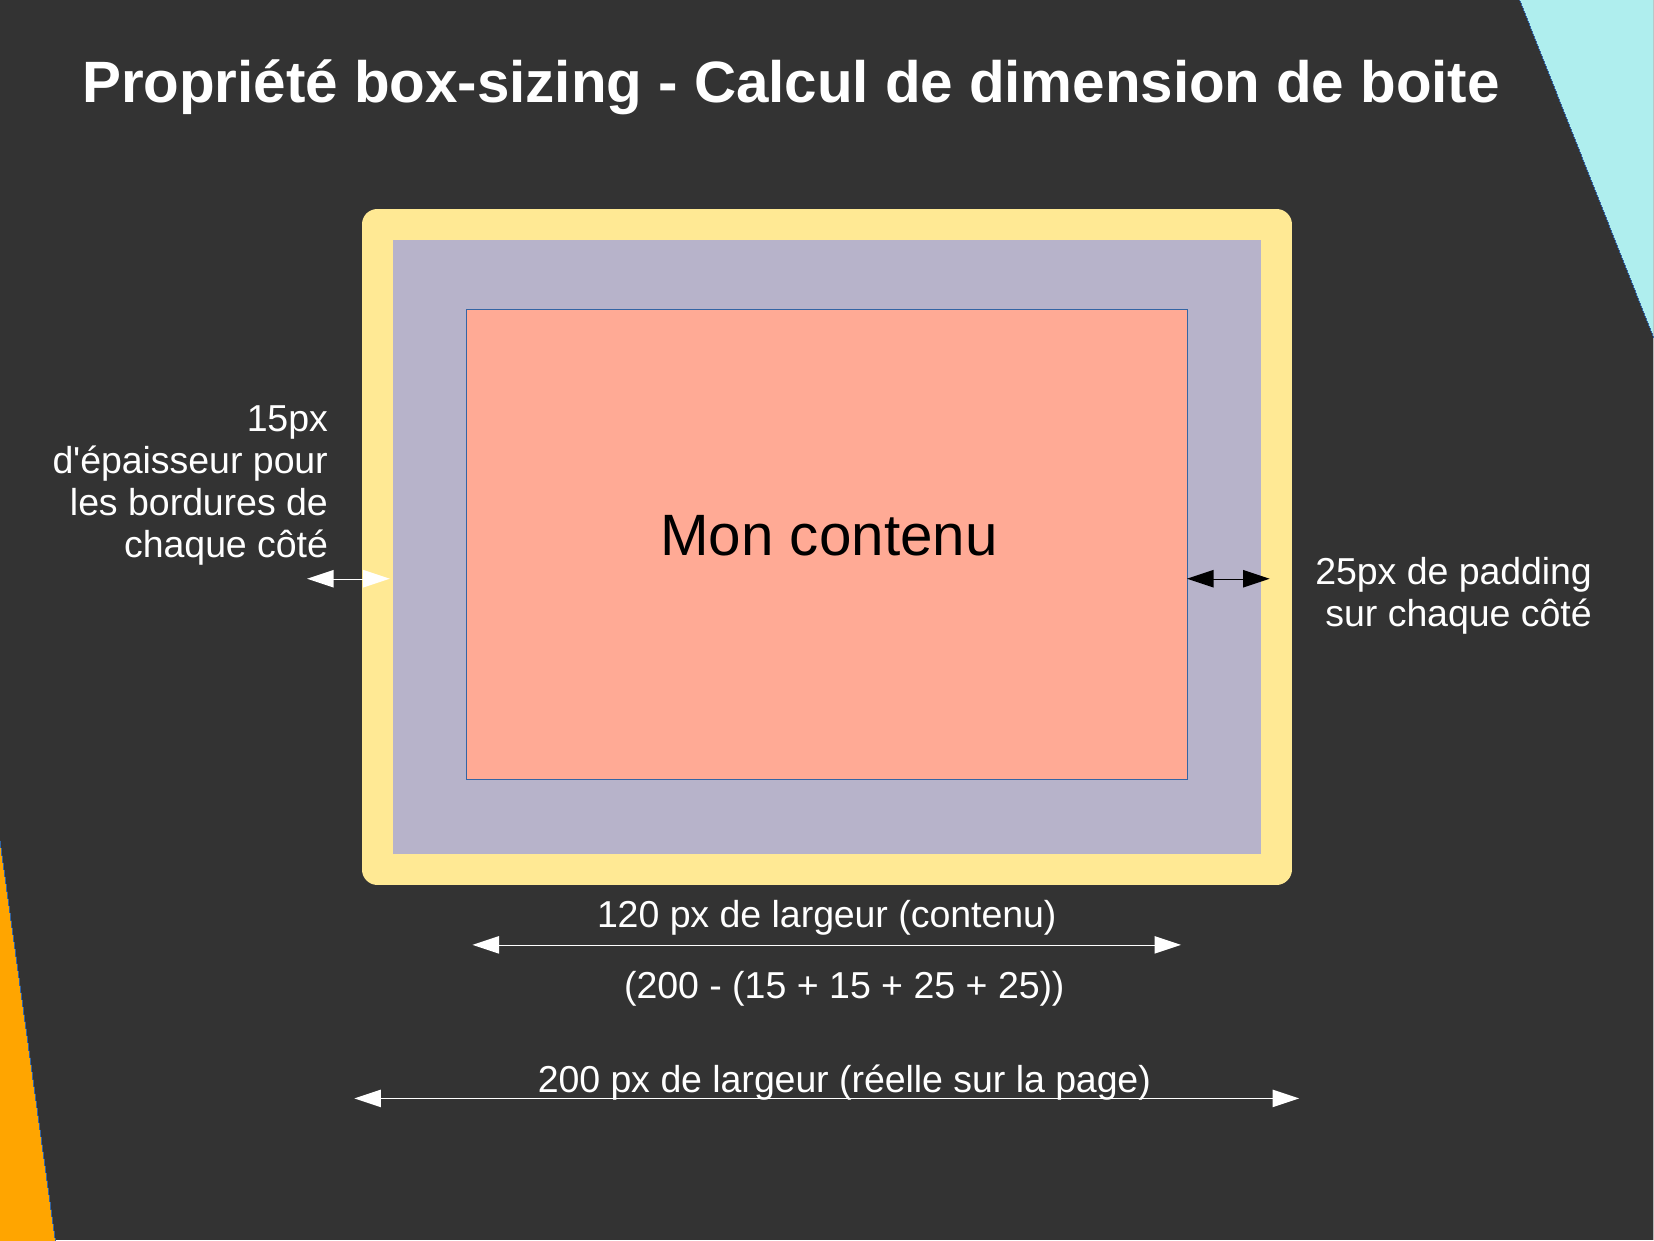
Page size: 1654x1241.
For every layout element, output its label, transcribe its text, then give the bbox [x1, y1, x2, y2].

text_box [377, 224, 1277, 870]
title Propriété box-sizing - Calcul de dimension de boite [82, 49, 1571, 152]
text_box (200 - (15 + 15 + 25 + 25)) [519, 956, 1170, 1014]
text_box [0, 840, 56, 1241]
text_box [1519, 0, 1654, 338]
text_box 200 px de largeur (réelle sur la page) [519, 1051, 1170, 1108]
text_box 15px d'épaisseur pour les bordures de chaque côté [35, 389, 343, 573]
text_box Mon contenu [590, 495, 1068, 579]
text_box 25px de padding sur chaque côté [1299, 543, 1607, 685]
text_box 120 px de largeur (contenu) [576, 885, 1078, 945]
